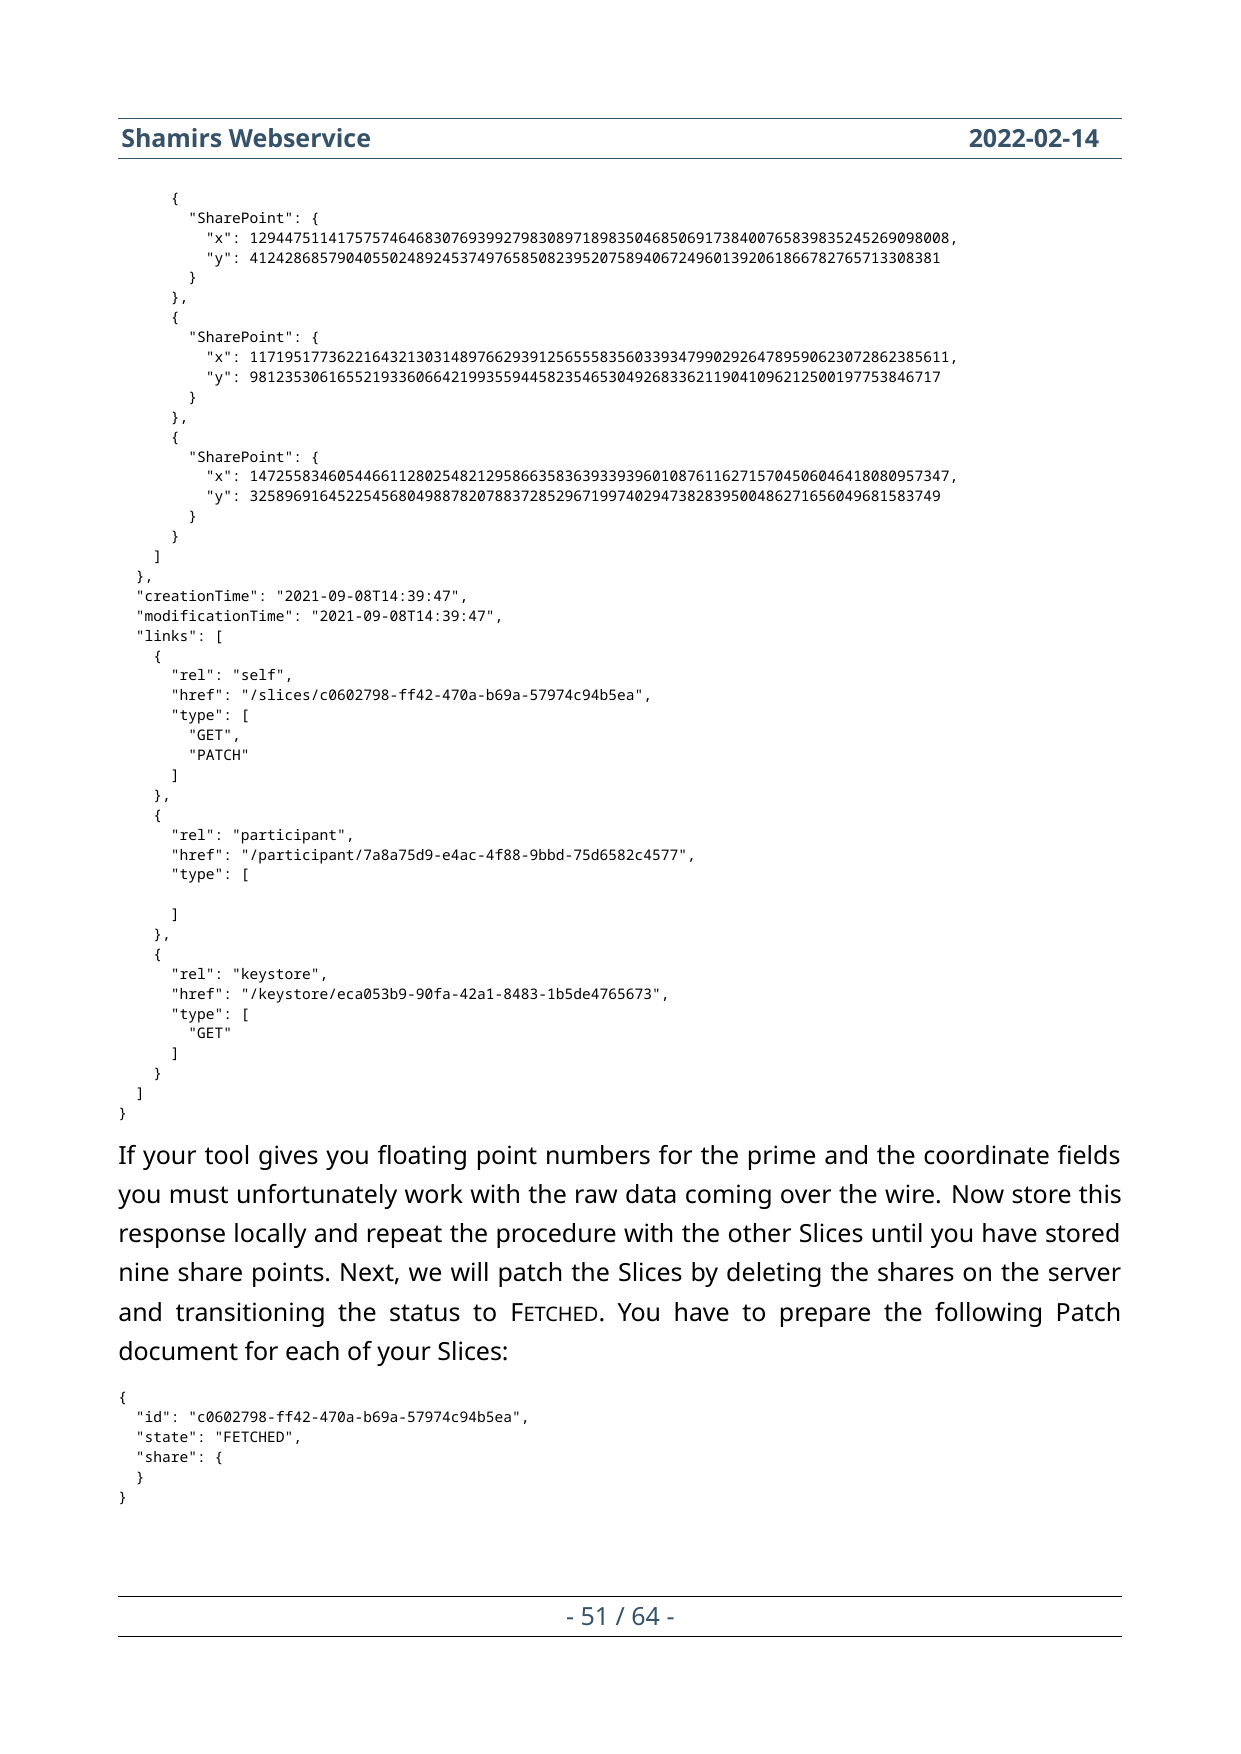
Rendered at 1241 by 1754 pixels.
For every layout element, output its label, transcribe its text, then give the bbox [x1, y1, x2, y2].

text ] [118, 904, 1122, 924]
text { [118, 1387, 1122, 1407]
text "href": "/keystore/eca053b9-90fa-42a1-8483-1b5de4765673", [118, 983, 1122, 1003]
text } [118, 526, 1122, 546]
text } [118, 1063, 1122, 1083]
text "creationTime": "2021-09-08T14:39:47", [118, 586, 1122, 606]
text { [118, 426, 1122, 446]
text }, [118, 784, 1122, 804]
text ] [118, 1083, 1122, 1103]
text ] [118, 1043, 1122, 1063]
text "SharePoint": { [118, 446, 1122, 466]
text "rel": "keystore", [118, 964, 1122, 983]
text "SharePoint": { [118, 208, 1122, 227]
text "href": "/participant/7a8a75d9-e4ac-4f88-9bbd-75d6582c4577", [118, 844, 1122, 864]
text }, [118, 407, 1122, 426]
text } [118, 506, 1122, 526]
text "state": "FETCHED", [118, 1427, 1122, 1447]
text "type": [ [118, 1003, 1122, 1023]
text "x": 12944751141757574646830769399279830897189835046850691738400765839835245269098008, [118, 227, 1122, 247]
text }, [118, 566, 1122, 586]
text "type": [ [118, 705, 1122, 725]
text "rel": "participant", [118, 824, 1122, 844]
text "GET", [118, 725, 1122, 745]
text { [118, 944, 1122, 964]
text }, [118, 924, 1122, 944]
text { [118, 645, 1122, 665]
text "y": 3258969164522545680498878207883728529671997402947382839500486271656049681583749 [118, 486, 1122, 506]
text "id": "c0602798-ff42-470a-b69a-57974c94b5ea", [118, 1407, 1122, 1427]
text } [118, 387, 1122, 407]
text } [118, 1487, 1122, 1507]
text }, [118, 287, 1122, 307]
text } [118, 1103, 1122, 1123]
text "links": [ [118, 625, 1122, 645]
text ] [118, 546, 1122, 566]
text "x": 11719517736221643213031489766293912565558356033934799029264789590623072862385611, [118, 347, 1122, 367]
text ] [118, 765, 1122, 784]
text "href": "/slices/c0602798-ff42-470a-b69a-57974c94b5ea", [118, 685, 1122, 705]
text "rel": "self", [118, 665, 1122, 685]
text { [118, 188, 1122, 208]
text "y": 4124286857904055024892453749765850823952075894067249601392061866782765713308381 [118, 247, 1122, 267]
text "PATCH" [118, 745, 1122, 765]
text { [118, 804, 1122, 824]
text "SharePoint": { [118, 327, 1122, 347]
text } [118, 1467, 1122, 1487]
text "modificationTime": "2021-09-08T14:39:47", [118, 606, 1122, 625]
text "y": 9812353061655219336066421993559445823546530492683362119041096212500197753846717 [118, 367, 1122, 387]
text } [118, 267, 1122, 287]
text "x": 14725583460544661128025482129586635836393393960108761162715704506046418080957347, [118, 466, 1122, 486]
text If your tool gives you floating point numbers for the prime and the coordinate fields you must unfortunately work with the raw data coming over the wire. Now store this response locally and repeat the procedure with the other Slices until you have stored nine share points. Next, we will patch the Slices by deleting the shares on the server and transitioning the status to Fetched. You have to prepare the following Patch document for each of your Slices: [118, 1138, 1122, 1367]
text "share": { [118, 1447, 1122, 1467]
text { [118, 307, 1122, 327]
text "type": [ [118, 864, 1122, 884]
text "GET" [118, 1023, 1122, 1043]
